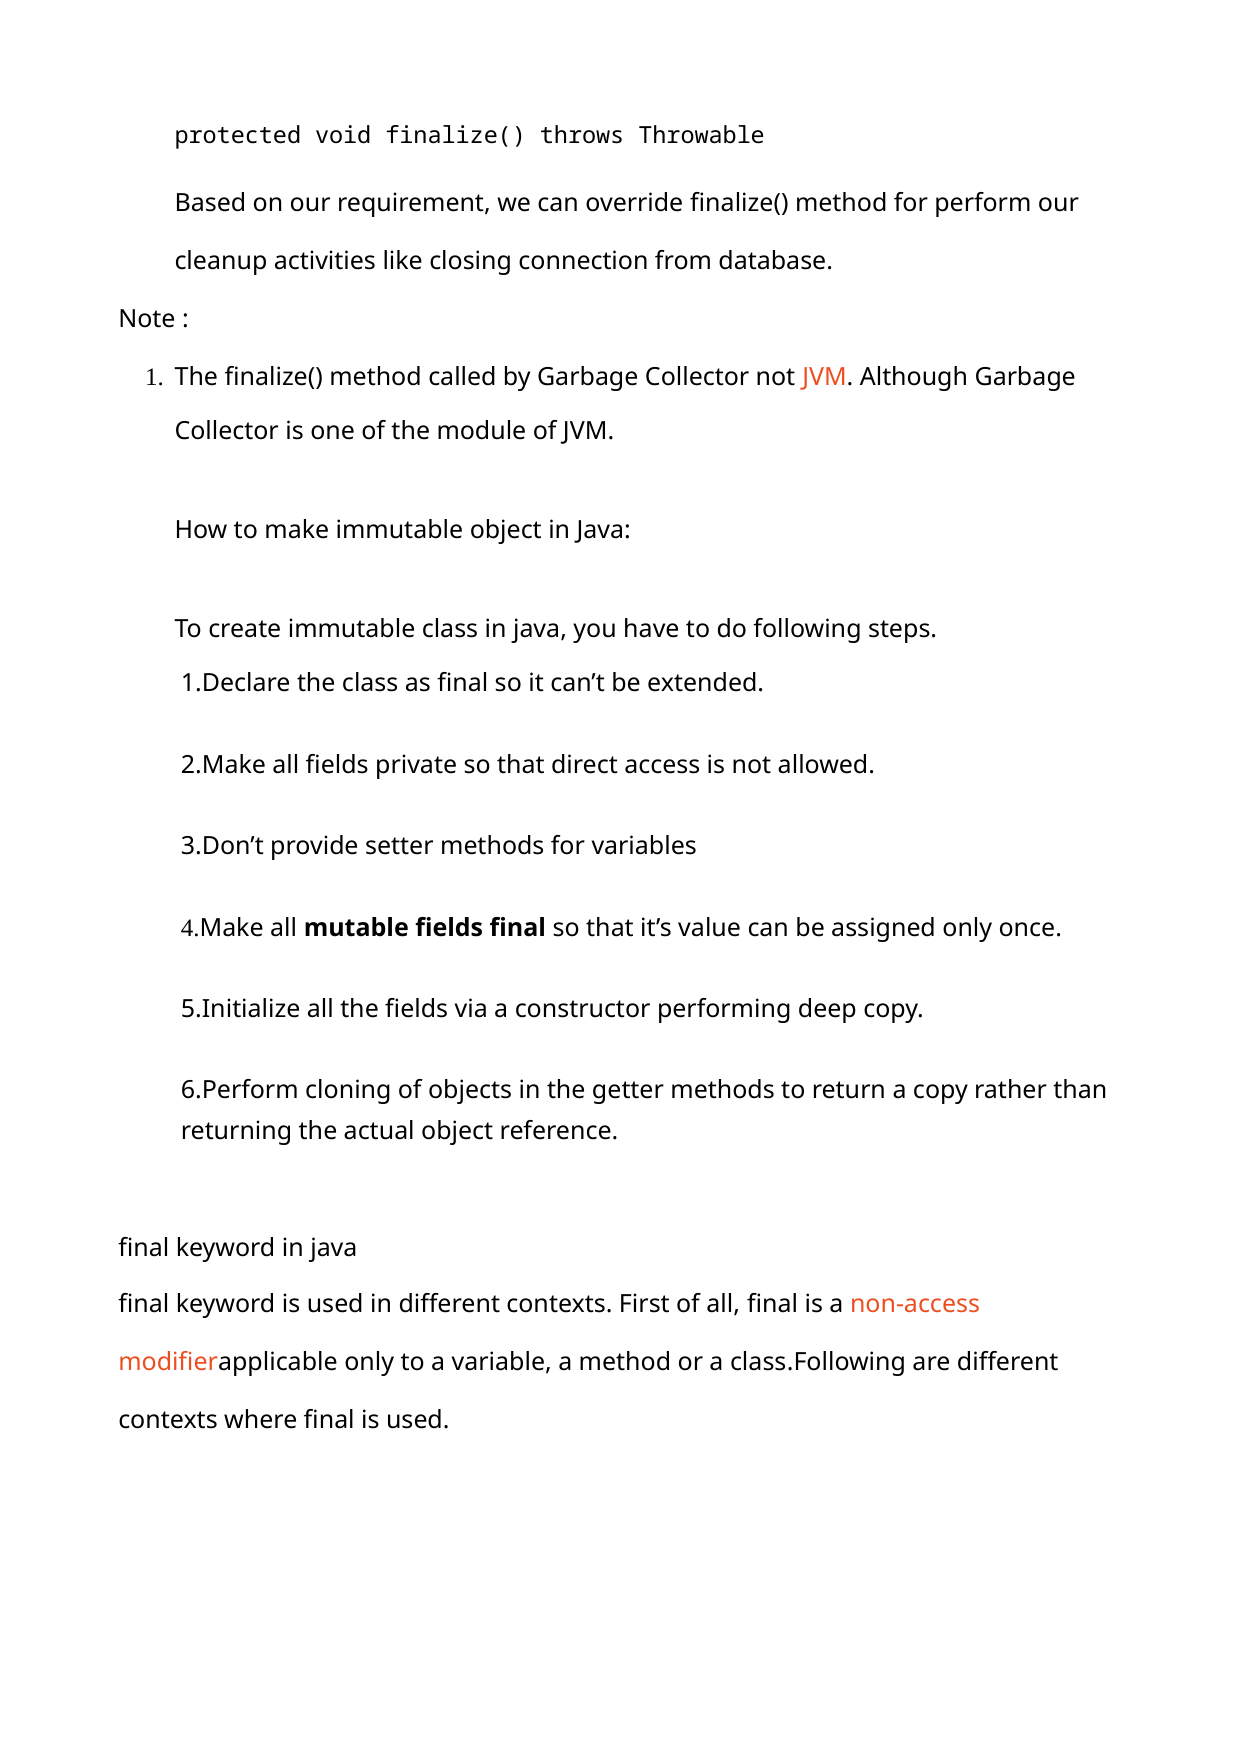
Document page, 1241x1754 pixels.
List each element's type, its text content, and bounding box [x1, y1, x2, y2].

list Initialize all the fields via a constructor performing deep copy. [118, 991, 1122, 1025]
list The finalize() method called by Garbage Collector not JVM. Although Garbage Collector is one of the module of JVM. [174, 359, 1122, 447]
list Note : [118, 301, 1122, 335]
text How to make immutable object in Java: [174, 512, 1122, 546]
text final keyword in java [118, 1194, 1122, 1264]
list Declare the class as final so it can’t be extended. [118, 665, 1122, 699]
list Make all mutable fields final so that it’s value can be assigned only once. [118, 909, 1122, 943]
text To create immutable class in java, you have to do following steps. [174, 611, 1122, 645]
list Perform cloning of objects in the getter methods to return a copy rather than returning the actual object reference. [118, 1072, 1122, 1147]
list Don’t provide setter methods for variables [118, 828, 1122, 862]
list Make all fields private so that direct access is not allowed. [118, 746, 1122, 780]
list Based on our requirement, we can override finalize() method for perform our cleanup activities like closing connection from database. [174, 184, 1122, 277]
list protected void finalize() throws Throwable [174, 118, 1122, 150]
text final keyword is used in different contexts. First of all, final is a non-access modifierapplicable only to a variable, a method or a class.Following are different contexts where final is used. [118, 1285, 1122, 1436]
